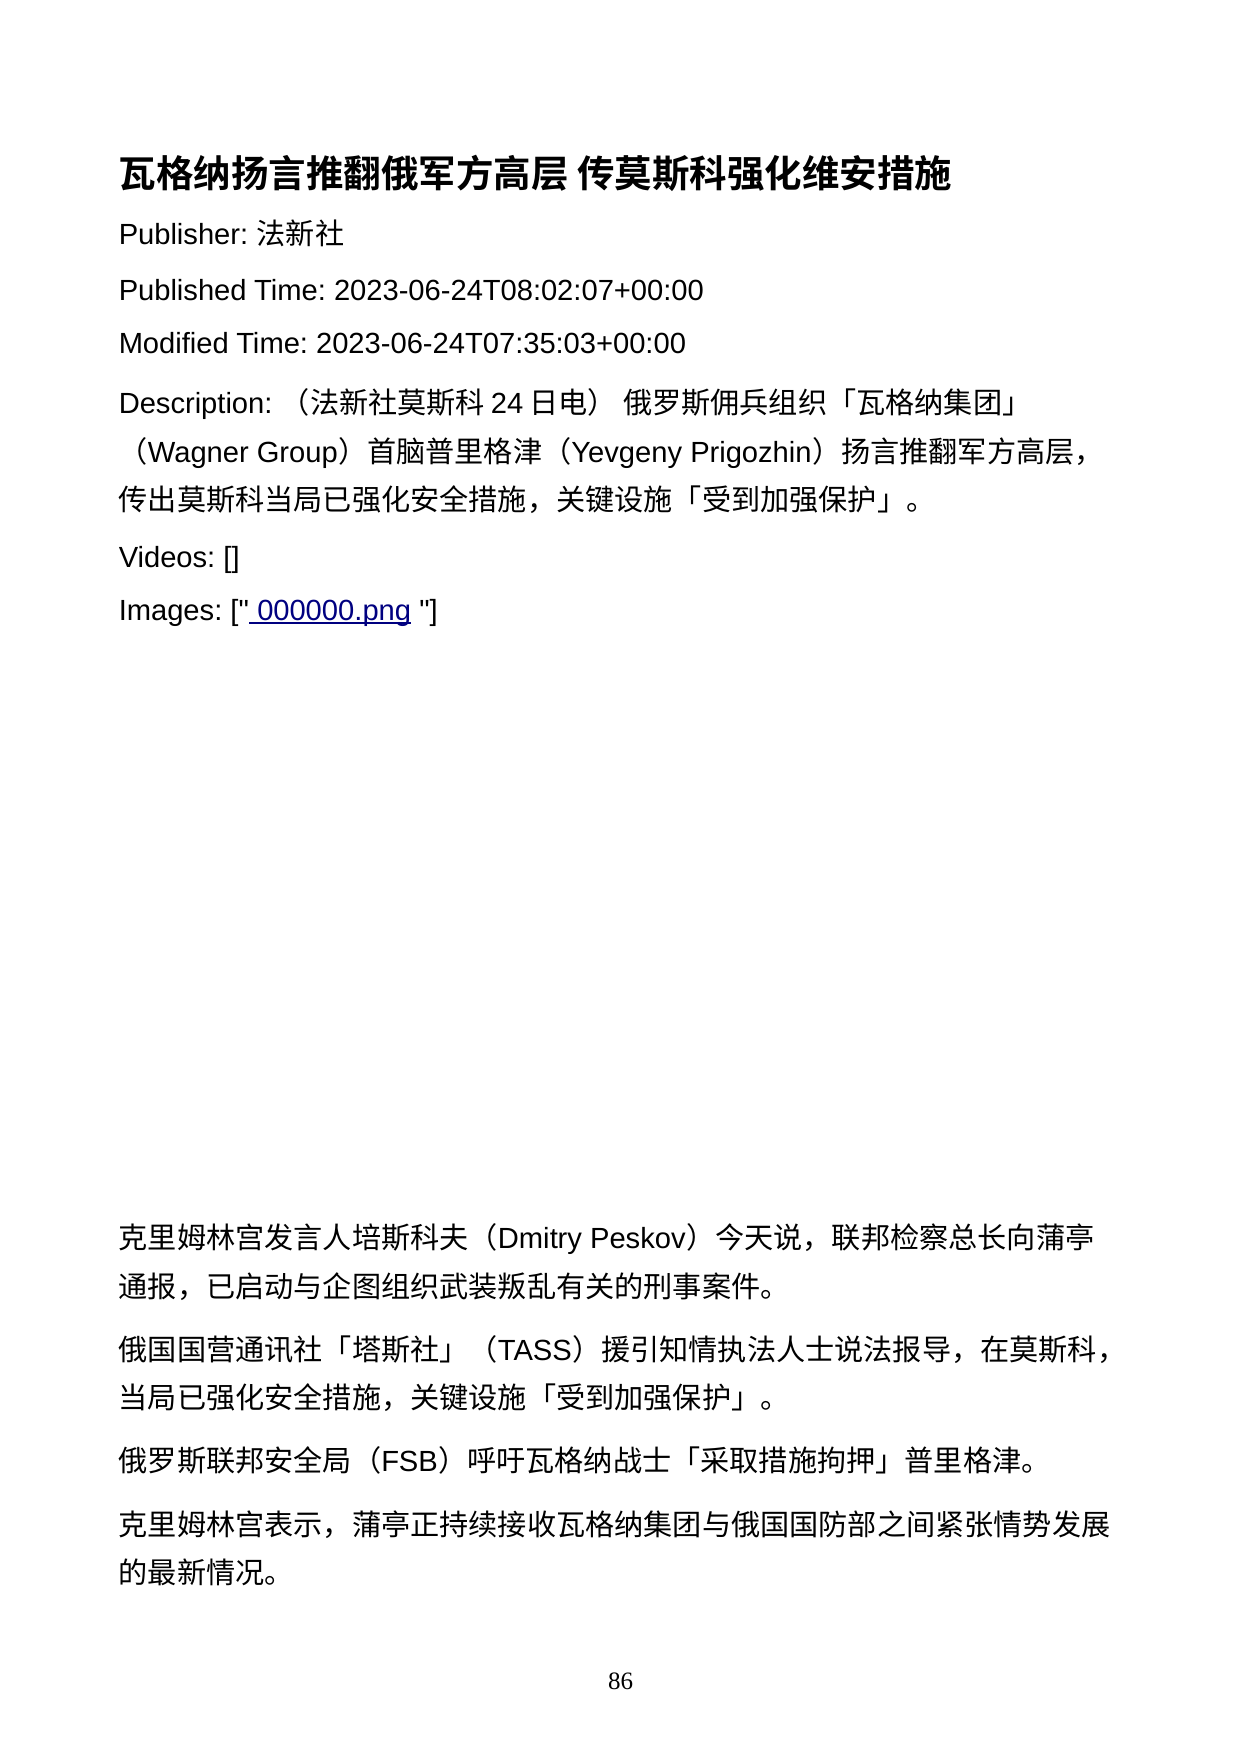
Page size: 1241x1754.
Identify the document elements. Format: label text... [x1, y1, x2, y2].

text Publisher: 法新社 [118, 210, 1122, 253]
text 俄罗斯联邦安全局（FSB）呼吁瓦格纳战士「采取措施拘押」普里格津。 [118, 1438, 1122, 1480]
text 俄国国营通讯社「塔斯社」（TASS）援引知情执法人士说法报导，在莫斯科，当局已强化安全措施，关键设施「受到加强保护」。 [118, 1326, 1122, 1417]
text Published Time: 2023-06-24T08:02:07+00:00 [118, 273, 1122, 307]
text Modified Time: 2023-06-24T07:35:03+00:00 [118, 327, 1122, 360]
text Images: [" 000000.png "] [118, 593, 1122, 627]
text Videos: [] [118, 540, 1122, 573]
text 克里姆林宫发言人培斯科夫（Dmitry Peskov）今天说，联邦检察总长向蒲亭通报，已启动与企图组织武装叛乱有关的刑事案件。 [118, 1214, 1122, 1305]
subtitle 瓦格纳扬言推翻俄军方高层 传莫斯科强化维安措施 [118, 143, 1122, 198]
text 克里姆林宫表示，蒲亭正持续接收瓦格纳集团与俄国国防部之间紧张情势发展的最新情况。 [118, 1501, 1122, 1592]
text Description: （法新社莫斯科24日电） 俄罗斯佣兵组织「瓦格纳集团」（Wagner Group）首脑普里格津（Yevgeny Prigozhin）扬言推翻军方高层，传出莫斯科当局已强化安全措施，关键设施「受到加强保护」。 [118, 380, 1122, 519]
